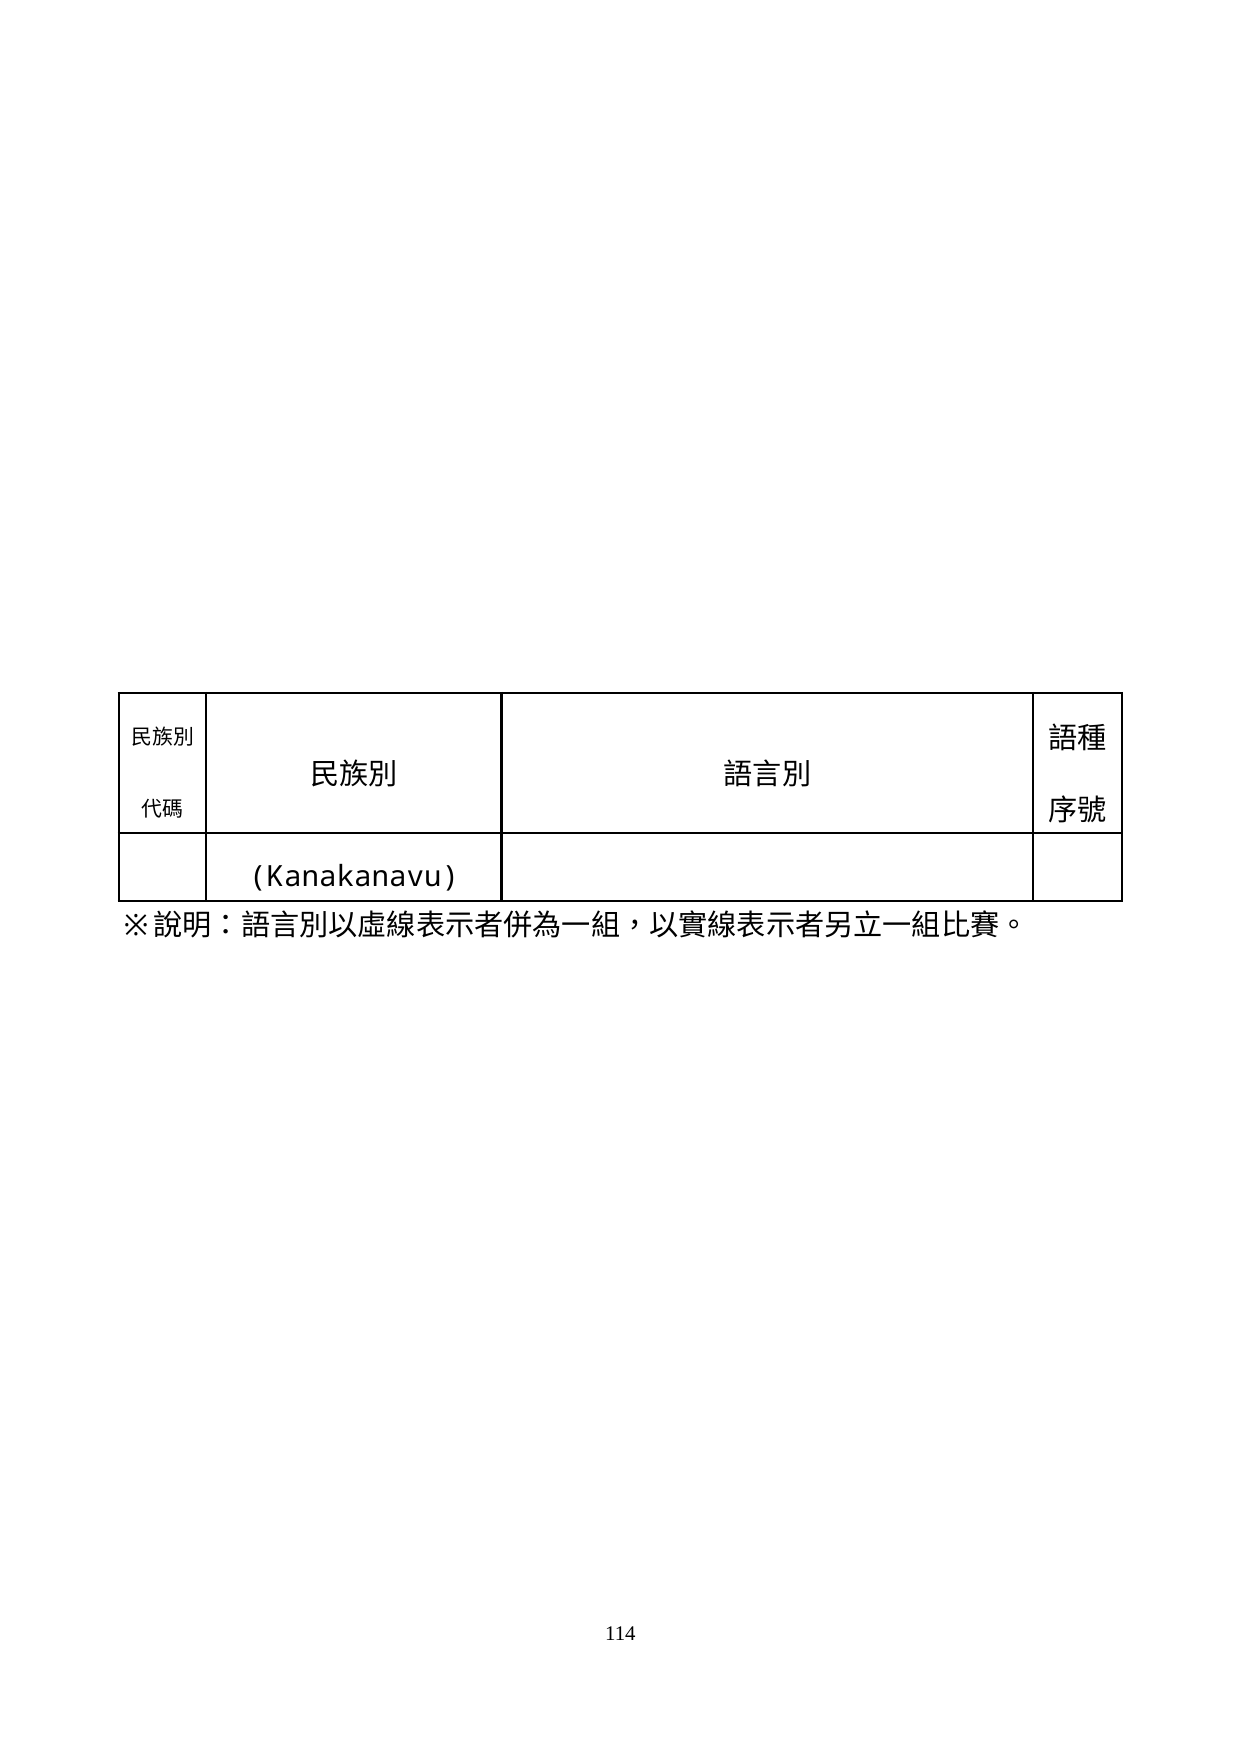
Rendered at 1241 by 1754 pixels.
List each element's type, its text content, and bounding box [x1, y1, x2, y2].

table_cell [503, 834, 1032, 900]
table_header 語言別 [503, 694, 1032, 832]
table_header 語種 序號 [1034, 694, 1121, 832]
table_cell [1034, 834, 1121, 900]
table_header 民族別代碼 [120, 694, 205, 832]
table_cell (Kanakanavu) [207, 834, 500, 900]
text ※說明：語言別以虛線表示者併為一組，以實線表示者另立一組比賽。 [118, 902, 1122, 944]
table_cell [120, 834, 205, 900]
table_header 民族別 [207, 694, 500, 832]
